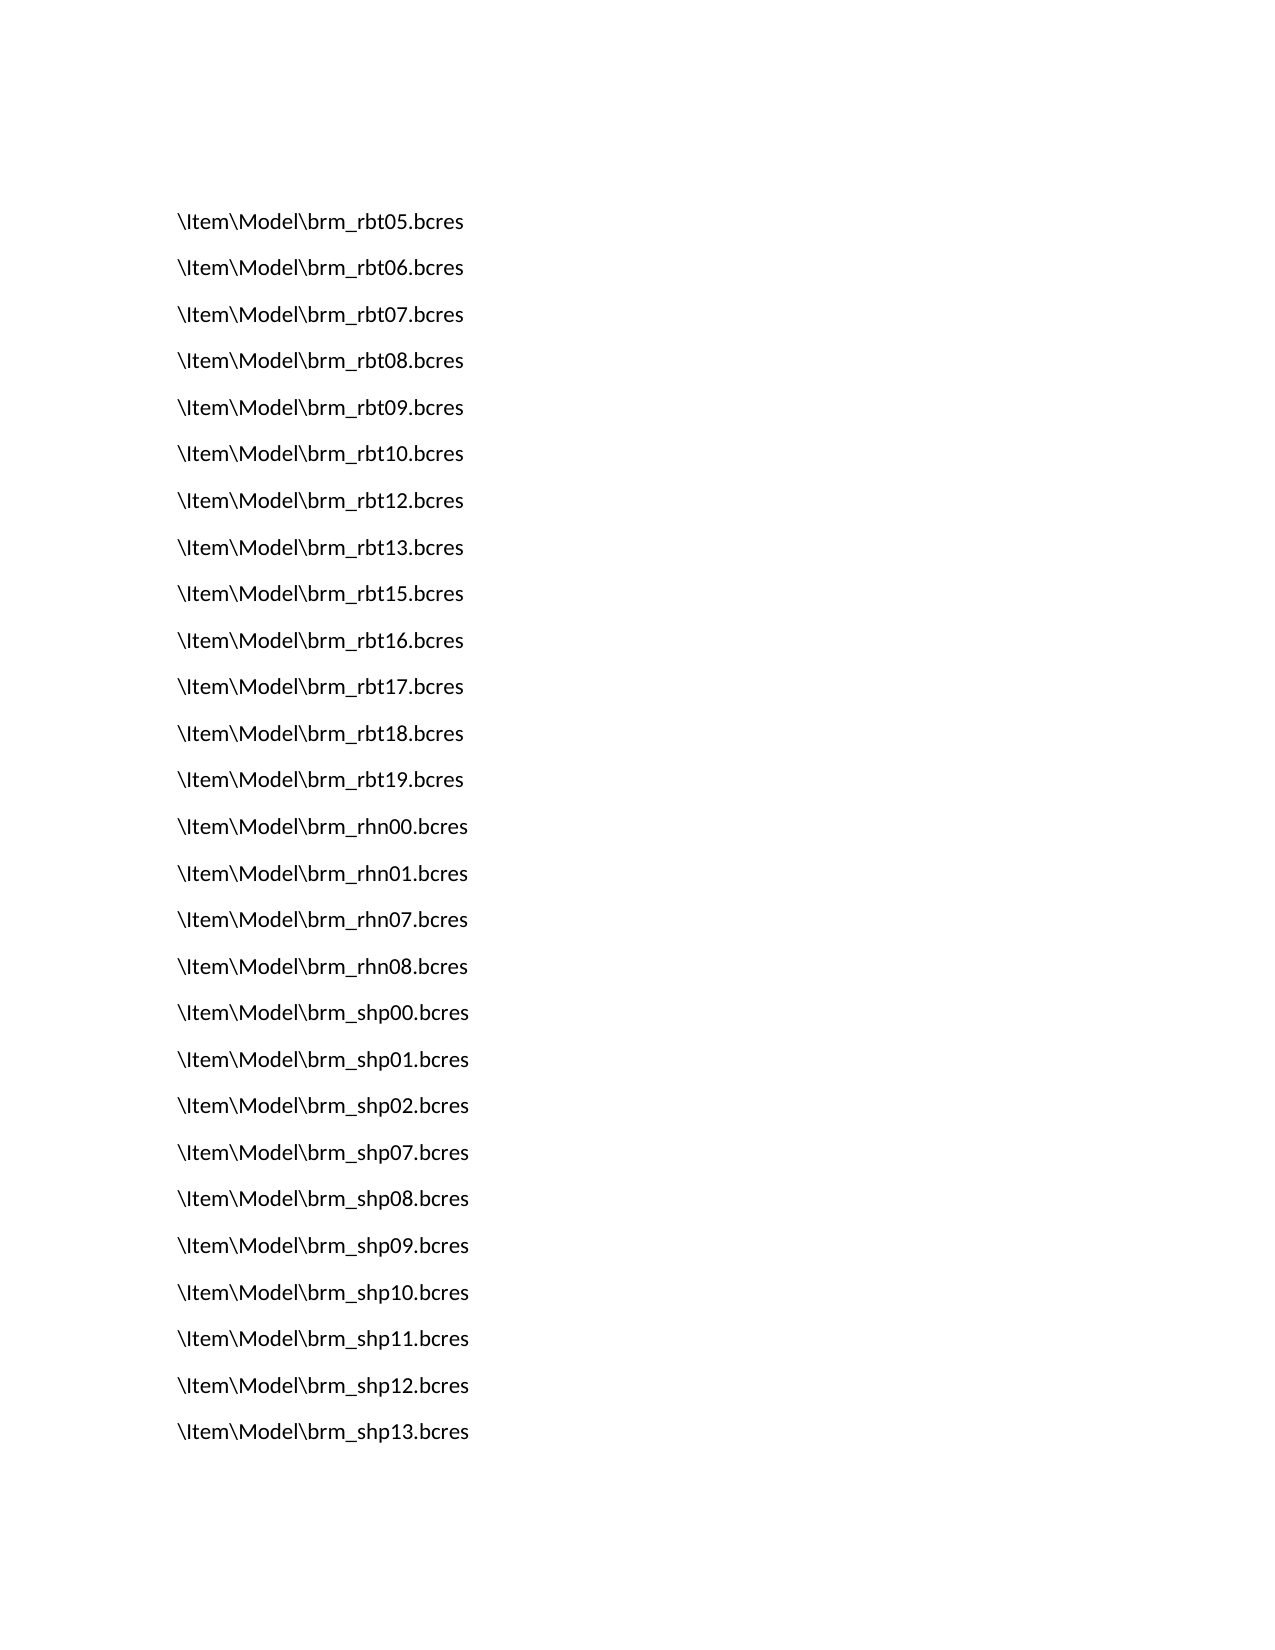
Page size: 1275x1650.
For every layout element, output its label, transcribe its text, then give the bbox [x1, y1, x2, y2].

text \Item\Model\brm_rbt05.bcres [177, 207, 1098, 235]
text \Item\Model\brm_shp11.bcres [177, 1324, 1098, 1352]
text \Item\Model\brm_rbt19.bcres [177, 766, 1098, 793]
text \Item\Model\brm_rbt18.bcres [177, 719, 1098, 747]
text \Item\Model\brm_shp12.bcres [177, 1371, 1098, 1399]
text \Item\Model\brm_rhn08.bcres [177, 952, 1098, 980]
text \Item\Model\brm_shp13.bcres [177, 1417, 1098, 1445]
text \Item\Model\brm_shp01.bcres [177, 1045, 1098, 1073]
text \Item\Model\brm_shp08.bcres [177, 1184, 1098, 1213]
text \Item\Model\brm_rbt16.bcres [177, 626, 1098, 654]
text \Item\Model\brm_rhn01.bcres [177, 859, 1098, 887]
text \Item\Model\brm_rbt07.bcres [177, 300, 1098, 328]
text \Item\Model\brm_rbt17.bcres [177, 672, 1098, 700]
text \Item\Model\brm_rbt10.bcres [177, 439, 1098, 468]
text \Item\Model\brm_rbt13.bcres [177, 533, 1098, 561]
text \Item\Model\brm_rhn07.bcres [177, 905, 1098, 933]
text \Item\Model\brm_rbt15.bcres [177, 579, 1098, 607]
text \Item\Model\brm_shp02.bcres [177, 1091, 1098, 1119]
text \Item\Model\brm_shp10.bcres [177, 1278, 1098, 1306]
text \Item\Model\brm_rbt12.bcres [177, 486, 1098, 514]
text \Item\Model\brm_rbt06.bcres [177, 253, 1098, 281]
text \Item\Model\brm_shp00.bcres [177, 998, 1098, 1026]
text \Item\Model\brm_shp09.bcres [177, 1231, 1098, 1259]
text \Item\Model\brm_rbt09.bcres [177, 393, 1098, 421]
text \Item\Model\brm_shp07.bcres [177, 1138, 1098, 1166]
text \Item\Model\brm_rhn00.bcres [177, 812, 1098, 840]
text \Item\Model\brm_rbt08.bcres [177, 346, 1098, 374]
